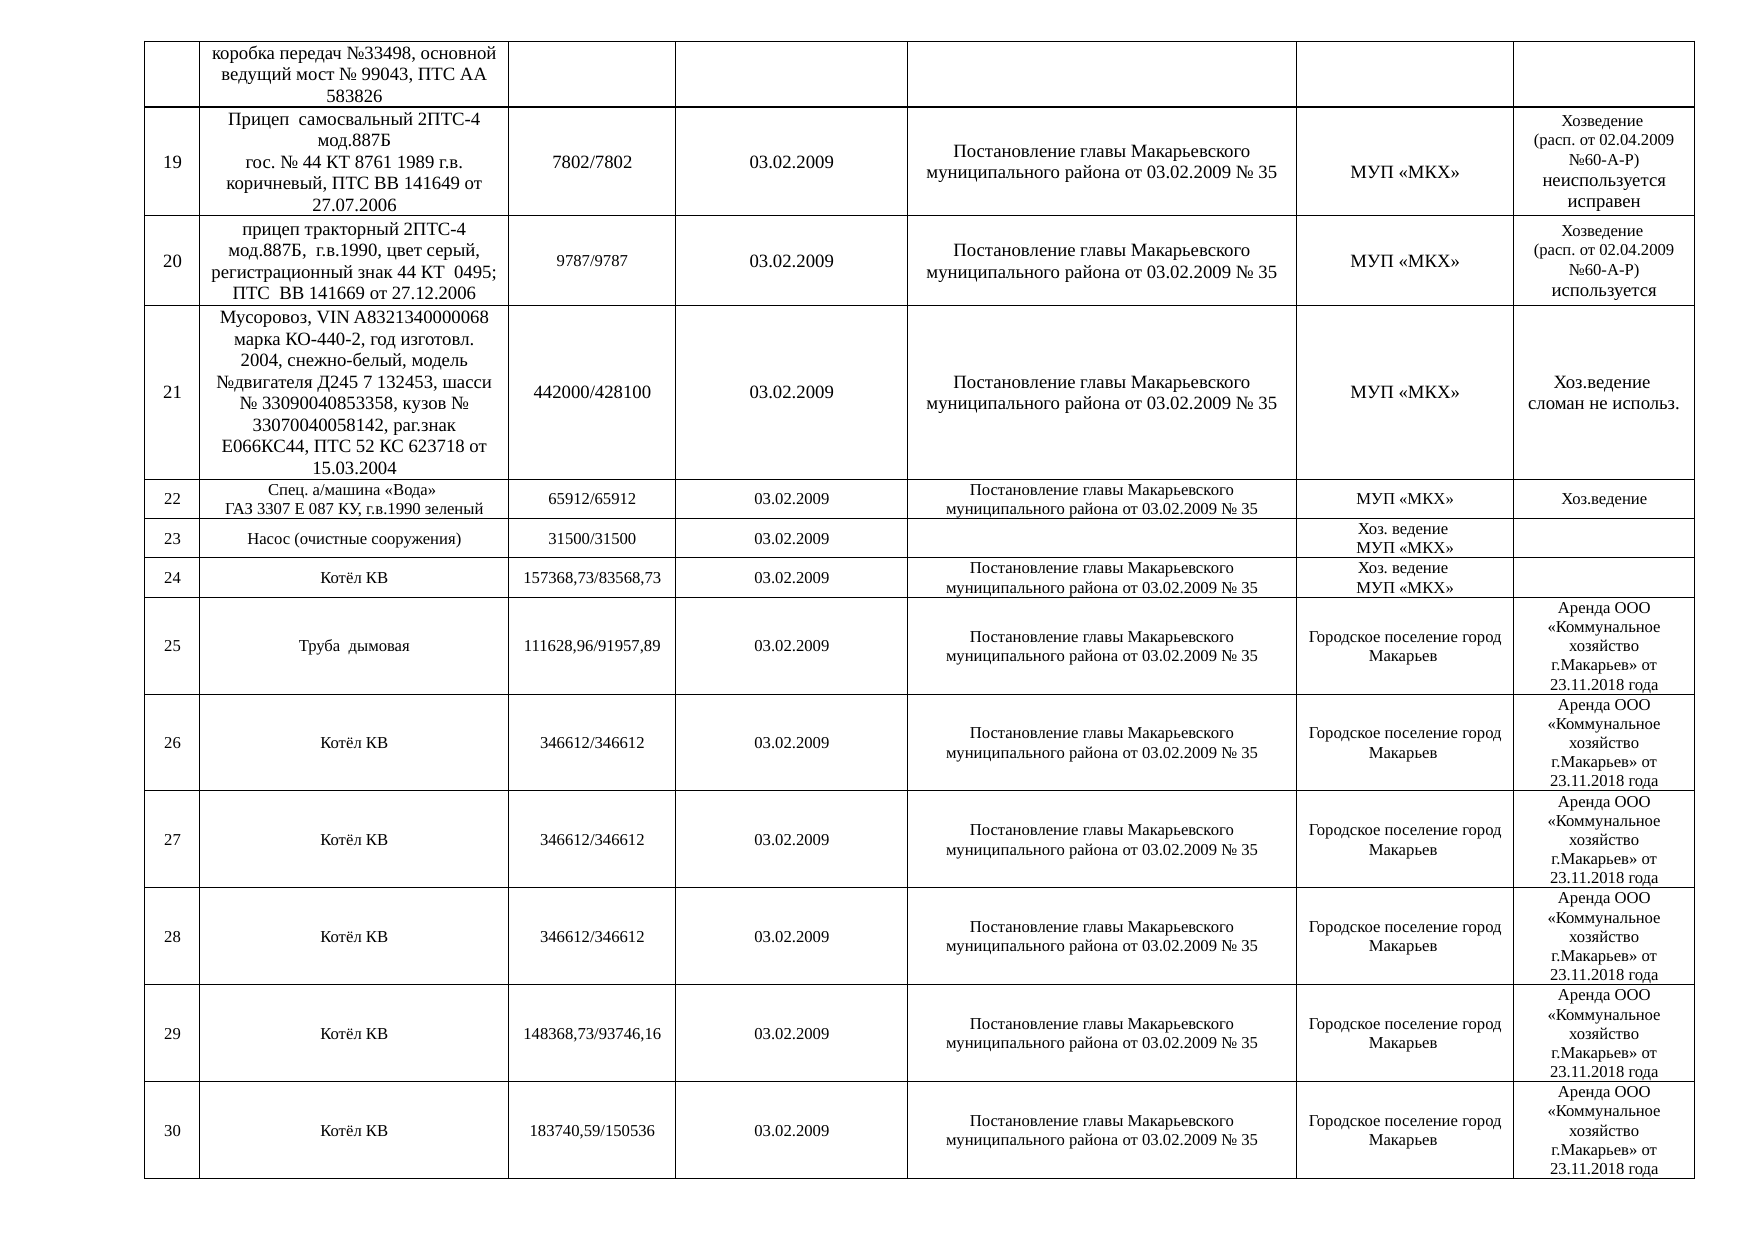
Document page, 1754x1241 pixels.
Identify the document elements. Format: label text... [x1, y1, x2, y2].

table_cell 7802/7802 [509, 108, 675, 215]
table_cell МУП «МКХ» [1297, 108, 1513, 215]
table_cell Аренда ООО «Коммунальное хозяйство г.Макарьев» от 23.11.2018 года [1514, 985, 1694, 1081]
table_cell 19 [145, 108, 199, 215]
table_cell 183740,59/150536 [509, 1082, 675, 1178]
table_cell Аренда ООО «Коммунальное хозяйство г.Макарьев» от 23.11.2018 года [1514, 695, 1694, 790]
table_cell Городское поселение город Макарьев [1297, 1082, 1513, 1178]
table_cell Постановление главы Макарьевского муниципального района от 03.02.2009 № 35 [908, 108, 1296, 215]
table_cell Хоз. ведение МУП «МКХ» [1297, 558, 1513, 597]
table_cell 346612/346612 [509, 695, 675, 790]
table_cell 03.02.2009 [676, 791, 907, 887]
table_cell Городское поселение город Макарьев [1297, 598, 1513, 693]
table_cell Мусоровоз, VIN A8321340000068 марка КО-440-2, год изготовл. 2004, снежно-белый, модель №двигателя Д245 7 132453, шасси № 33090040853358, кузов № 33070040058142, раг.знак Е066КС44, ПТС 52 КС 623718 от 15.03.2004 [200, 306, 508, 478]
table_cell Хозведение (расп. от 02.04.2009 №60-А-Р) используется [1514, 216, 1694, 305]
table_cell Постановление главы Макарьевского муниципального района от 03.02.2009 № 35 [908, 695, 1296, 790]
table_cell коробка передач №33498, основной ведущий мост № 99043, ПТС АА 583826 [200, 42, 508, 106]
table_cell [509, 42, 675, 106]
table_cell Городское поселение город Макарьев [1297, 695, 1513, 790]
table_cell Городское поселение город Макарьев [1297, 791, 1513, 887]
table_cell Котёл КВ [200, 1082, 508, 1178]
table_cell Постановление главы Макарьевского муниципального района от 03.02.2009 № 35 [908, 480, 1296, 518]
table_cell 346612/346612 [509, 888, 675, 984]
table_cell 26 [145, 695, 199, 790]
table_cell 22 [145, 480, 199, 518]
table_cell 03.02.2009 [676, 306, 907, 478]
table_cell 442000/428100 [509, 306, 675, 478]
table_cell 03.02.2009 [676, 480, 907, 518]
table_cell 03.02.2009 [676, 519, 907, 557]
table_cell Аренда ООО «Коммунальное хозяйство г.Макарьев» от 23.11.2018 года [1514, 791, 1694, 887]
table_cell 27 [145, 791, 199, 887]
table_cell Хозведение (расп. от 02.04.2009 №60-А-Р) неиспользуется исправен [1514, 108, 1694, 215]
table_cell 24 [145, 558, 199, 597]
table_cell МУП «МКХ» [1297, 480, 1513, 518]
table_cell 03.02.2009 [676, 216, 907, 305]
table_cell 03.02.2009 [676, 695, 907, 790]
table_cell [1514, 558, 1694, 597]
table_cell 28 [145, 888, 199, 984]
table_cell Постановление главы Макарьевского муниципального района от 03.02.2009 № 35 [908, 985, 1296, 1081]
table_cell 20 [145, 216, 199, 305]
table_cell 25 [145, 598, 199, 693]
table_cell Хоз. ведение МУП «МКХ» [1297, 519, 1513, 557]
table_cell Городское поселение город Макарьев [1297, 888, 1513, 984]
table_cell Аренда ООО «Коммунальное хозяйство г.Макарьев» от 23.11.2018 года [1514, 1082, 1694, 1178]
table_cell прицеп тракторный 2ПТС-4 мод.887Б, г.в.1990, цвет серый, регистрационный знак 44 КТ 0495; ПТС ВВ 141669 от 27.12.2006 [200, 216, 508, 305]
table_cell 03.02.2009 [676, 985, 907, 1081]
table_cell [145, 42, 199, 106]
table_cell 21 [145, 306, 199, 478]
table_cell Спец. а/машина «Вода» ГАЗ 3307 Е 087 КУ, г.в.1990 зеленый [200, 480, 508, 518]
table_cell [908, 42, 1296, 106]
table_cell Хоз.ведение сломан не использ. [1514, 306, 1694, 478]
table_cell Прицеп самосвальный 2ПТС-4 мод.887Б гос. № 44 КТ 8761 1989 г.в. коричневый, ПТС ВВ 141649 от 27.07.2006 [200, 108, 508, 215]
table_cell 30 [145, 1082, 199, 1178]
table_cell 9787/9787 [509, 216, 675, 305]
table_cell Постановление главы Макарьевского муниципального района от 03.02.2009 № 35 [908, 558, 1296, 597]
table_cell Постановление главы Макарьевского муниципального района от 03.02.2009 № 35 [908, 1082, 1296, 1178]
table_cell [1514, 42, 1694, 106]
table_cell 111628,96/91957,89 [509, 598, 675, 693]
table_cell 346612/346612 [509, 791, 675, 887]
table_cell 31500/31500 [509, 519, 675, 557]
table_cell 03.02.2009 [676, 558, 907, 597]
table_cell Насос (очистные сооружения) [200, 519, 508, 557]
table_cell Аренда ООО «Коммунальное хозяйство г.Макарьев» от 23.11.2018 года [1514, 598, 1694, 693]
table_cell МУП «МКХ» [1297, 306, 1513, 478]
table_cell Труба дымовая [200, 598, 508, 693]
table_cell Постановление главы Макарьевского муниципального района от 03.02.2009 № 35 [908, 791, 1296, 887]
table_cell 157368,73/83568,73 [509, 558, 675, 597]
table_cell 148368,73/93746,16 [509, 985, 675, 1081]
table_cell Аренда ООО «Коммунальное хозяйство г.Макарьев» от 23.11.2018 года [1514, 888, 1694, 984]
table_cell 65912/65912 [509, 480, 675, 518]
table_cell Постановление главы Макарьевского муниципального района от 03.02.2009 № 35 [908, 888, 1296, 984]
table_cell Котёл КВ [200, 791, 508, 887]
table_cell [1297, 42, 1513, 106]
table_cell Постановление главы Макарьевского муниципального района от 03.02.2009 № 35 [908, 306, 1296, 478]
table_cell Котёл КВ [200, 985, 508, 1081]
table_cell Котёл КВ [200, 695, 508, 790]
table_cell [1514, 519, 1694, 557]
table_cell Хоз.ведение [1514, 480, 1694, 518]
table_cell Городское поселение город Макарьев [1297, 985, 1513, 1081]
table_cell [676, 42, 907, 106]
table_cell Котёл КВ [200, 888, 508, 984]
table_cell 03.02.2009 [676, 108, 907, 215]
table_cell 03.02.2009 [676, 888, 907, 984]
table_cell 03.02.2009 [676, 598, 907, 693]
table_cell МУП «МКХ» [1297, 216, 1513, 305]
table_cell Постановление главы Макарьевского муниципального района от 03.02.2009 № 35 [908, 216, 1296, 305]
table_cell [908, 519, 1296, 557]
table_cell 23 [145, 519, 199, 557]
table_cell Постановление главы Макарьевского муниципального района от 03.02.2009 № 35 [908, 598, 1296, 693]
table_cell Котёл КВ [200, 558, 508, 597]
table_cell 29 [145, 985, 199, 1081]
table_cell 03.02.2009 [676, 1082, 907, 1178]
